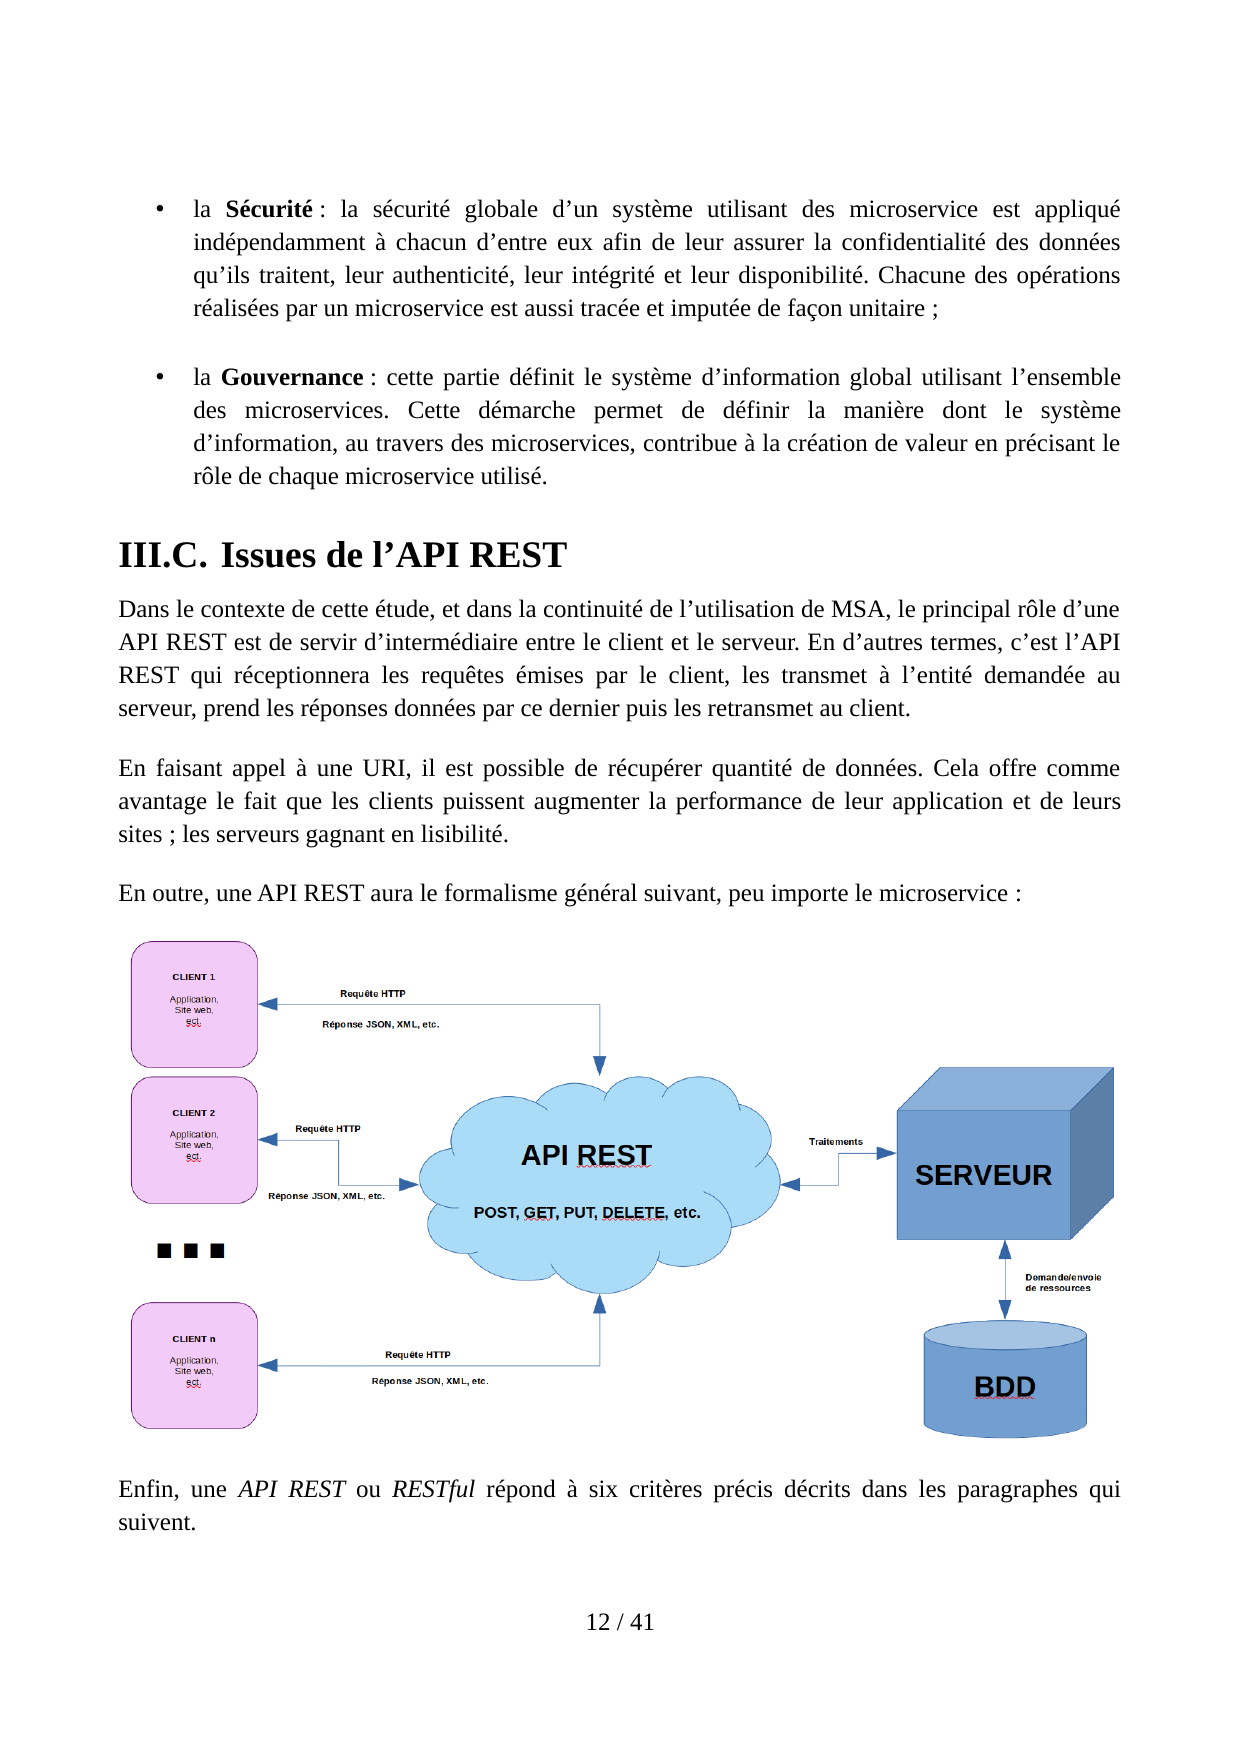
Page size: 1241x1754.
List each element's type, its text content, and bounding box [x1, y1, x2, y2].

list la Gouvernance : cette partie définit le système d’information global utilisant l’ensemble des microservices. Cette démarche permet de définir la manière dont le système d’information, au travers des microservices, contribue à la création de valeur en précisant le rôle de chaque microservice utilisé. [156, 362, 1122, 490]
text Enfin, une API REST ou RESTful répond à six critères précis décrits dans les paragraphes qui suivent. [118, 1474, 1122, 1536]
subtitle Issues de l’API REST [118, 533, 1122, 576]
text En faisant appel à une URI, il est possible de récupérer quantité de données. Cela offre comme avantage le fait que les clients puissent augmenter la performance de leur application et de leurs sites ; les serveurs gagnant en lisibilité. [118, 753, 1122, 847]
list la Sécurité : la sécurité globale d’un système utilisant des microservice est appliqué indépendamment à chacun d’entre eux afin de leur assurer la confidentialité des données qu’ils traitent, leur authenticité, leur intégrité et leur disponibilité. Chacune des opérations réalisées par un microservice est aussi tracée et imputée de façon unitaire ; [156, 194, 1122, 322]
text Dans le contexte de cette étude, et dans la continuité de l’utilisation de MSA, le principal rôle d’une API REST est de servir d’intermédiaire entre le client et le serveur. En d’autres termes, c’est l’API REST qui réceptionnera les requêtes émises par le client, les transmet à l’entité demandée au serveur, prend les réponses données par ce dernier puis les retransmet au client. [118, 594, 1122, 722]
text En outre, une API REST aura le formalisme général suivant, peu importe le microservice : [118, 878, 1122, 907]
picture [118, 937, 1123, 1444]
